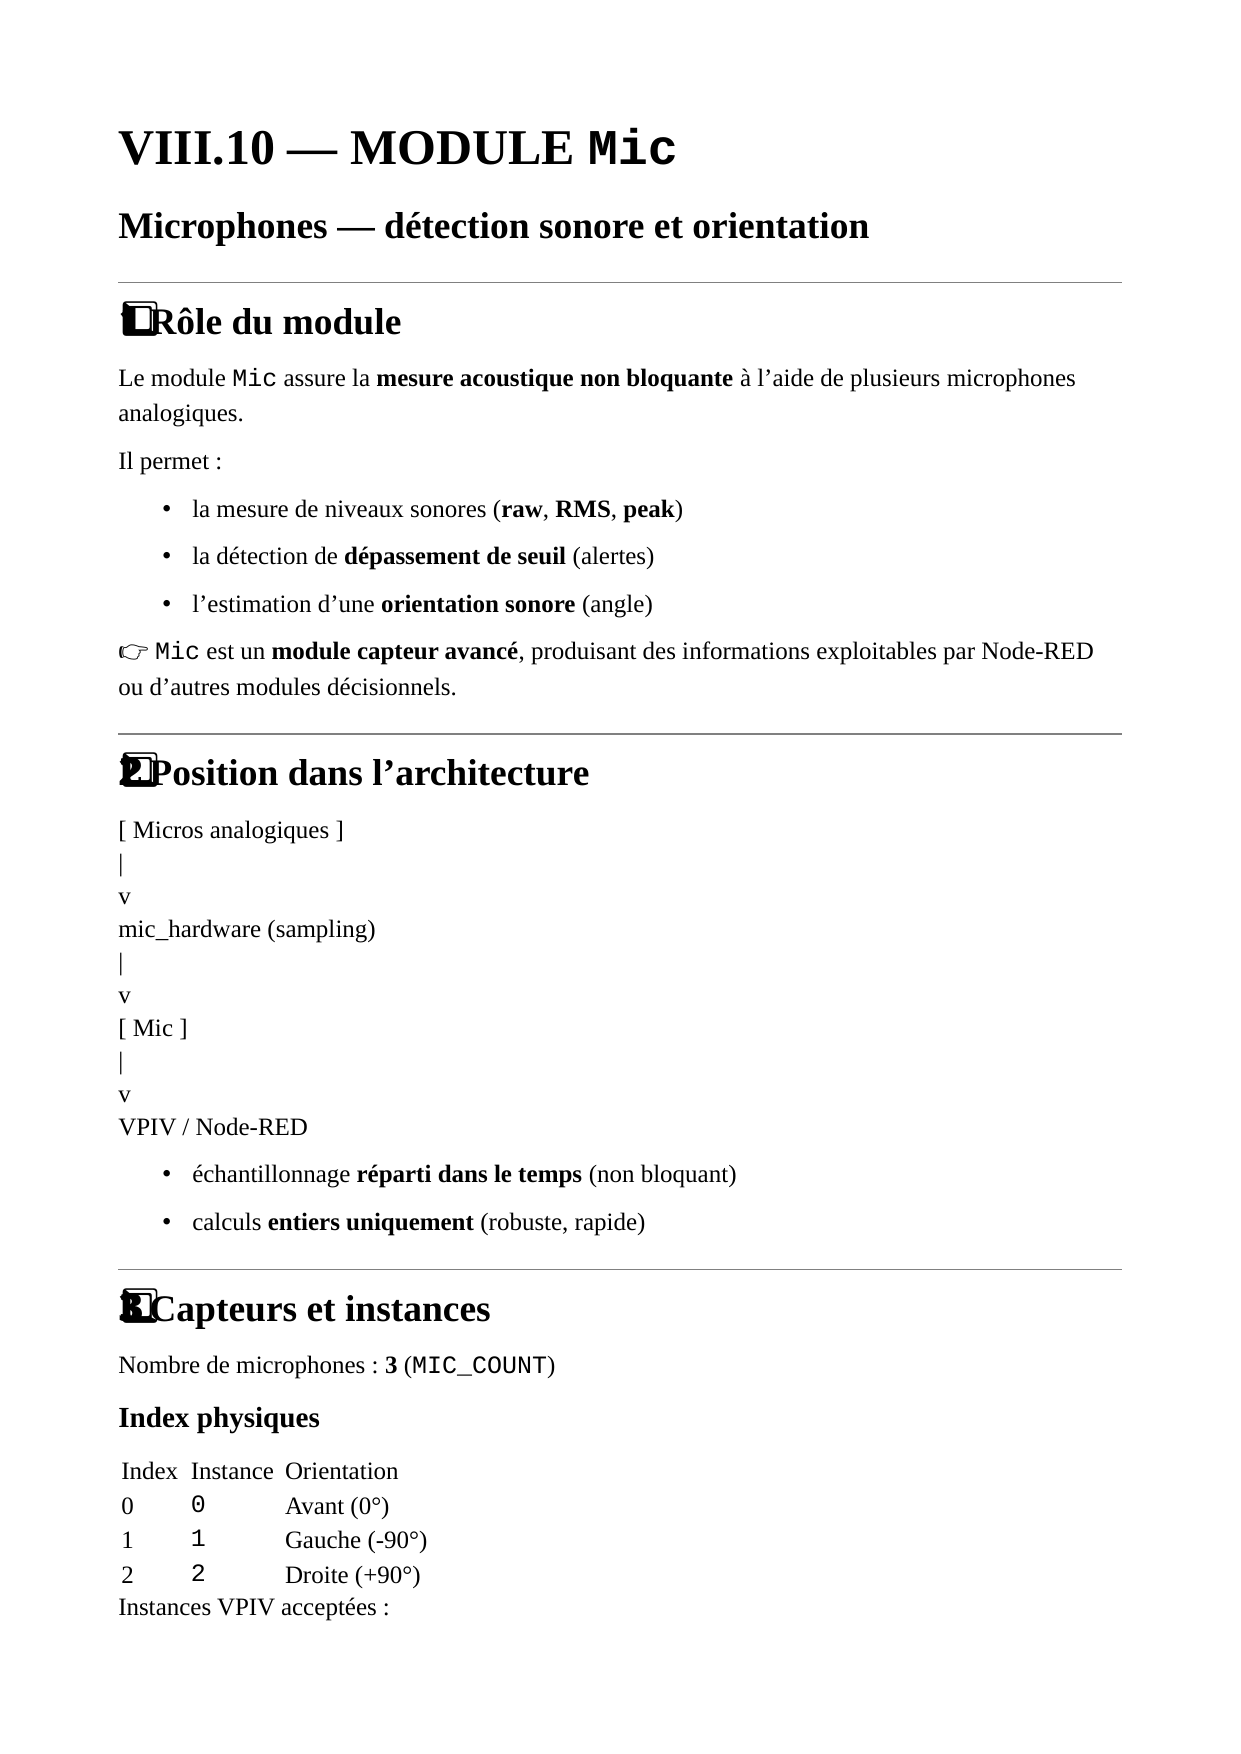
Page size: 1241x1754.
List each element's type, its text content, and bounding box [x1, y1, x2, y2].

table_header Instance [188, 1454, 282, 1488]
list calculs entiers uniquement (robuste, rapide) [162, 1207, 1122, 1236]
table_cell Gauche (-90°) [282, 1523, 440, 1557]
text Instances VPIV acceptées : [118, 1592, 1122, 1621]
text Il permet : [118, 446, 1122, 475]
table_cell 1 [118, 1523, 188, 1557]
subtitle VIII.10 — MODULE Mic [118, 118, 1122, 180]
text | [118, 947, 1122, 976]
table_cell 1 [188, 1523, 282, 1557]
text v [118, 980, 1122, 1009]
text [ Micros analogiques ] [118, 815, 1122, 843]
list la détection de dépassement de seuil (alertes) [162, 541, 1122, 570]
subtitle 2️⃣ Position dans l’architecture [118, 751, 1122, 794]
table_header Orientation [282, 1454, 440, 1488]
table_cell Avant (0°) [282, 1488, 440, 1523]
text v [118, 881, 1122, 909]
text VPIV / Node-RED [118, 1112, 1122, 1141]
text Le module Mic assure la mesure acoustique non bloquante à l’aide de plusieurs microphones analogiques. [118, 363, 1122, 427]
text | [118, 1046, 1122, 1075]
text 👉 Mic est un module capteur avancé, produisant des informations exploitables par Node-RED ou d’autres modules décisionnels. [118, 636, 1122, 700]
table_cell Droite (+90°) [282, 1557, 440, 1592]
text Nombre de microphones : 3 (MIC_COUNT) [118, 1350, 1122, 1381]
text [ Mic ] [118, 1013, 1122, 1042]
text mic_hardware (sampling) [118, 914, 1122, 943]
subtitle Index physiques [118, 1400, 1122, 1434]
subtitle 1️⃣ Rôle du module [118, 299, 1122, 342]
table_cell 2 [188, 1557, 282, 1592]
table_cell 2 [118, 1557, 188, 1592]
text | [118, 848, 1122, 877]
subtitle Microphones — détection sonore et orientation [118, 203, 1122, 247]
text v [118, 1079, 1122, 1108]
subtitle 3️⃣ Capteurs et instances [118, 1286, 1122, 1329]
table_cell 0 [118, 1488, 188, 1523]
list l’estimation d’une orientation sonore (angle) [162, 589, 1122, 618]
list échantillonnage réparti dans le temps (non bloquant) [162, 1159, 1122, 1188]
table_cell 0 [188, 1488, 282, 1523]
table_header Index [118, 1454, 188, 1488]
list la mesure de niveaux sonores (raw, RMS, peak) [162, 494, 1122, 522]
